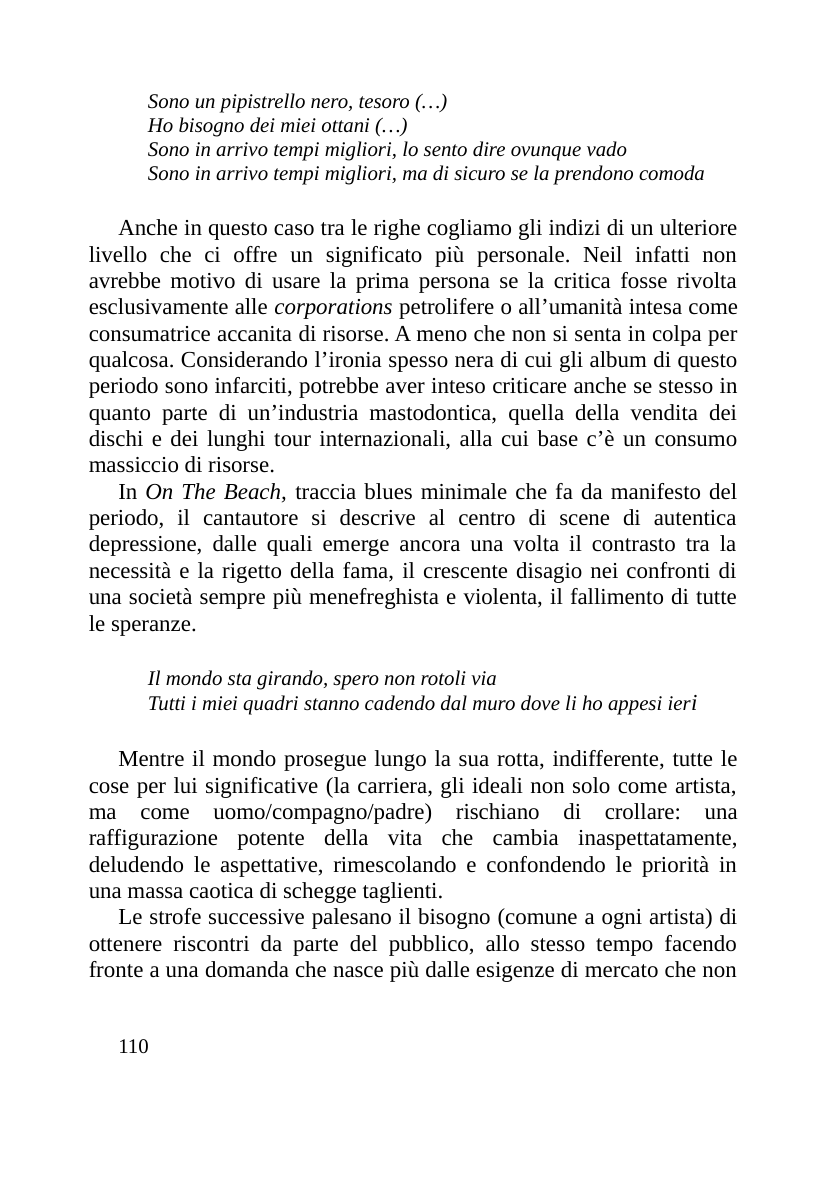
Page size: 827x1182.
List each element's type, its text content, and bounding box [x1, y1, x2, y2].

text Sono un pipistrello nero, tesoro (…) [88, 88, 738, 113]
text In On The Beach, traccia blues minimale che fa da manifesto del periodo, il cantautore si descrive al centro di scene di autentica depressione, dalle quali emerge ancora una volta il contrasto tra la necessità e la rigetto della fama, il crescente disagio nei confronti di una società sempre più menefreghista e violenta, il fallimento di tutte le speranze. [88, 478, 738, 636]
text Il mondo sta girando, spero non rotoli via [88, 665, 738, 689]
text Ho bisogno dei miei ottani (…) [88, 113, 738, 137]
text Mentre il mondo prosegue lungo la sua rotta, indifferente, tutte le cose per lui significative (la carriera, gli ideali non solo come artista, ma come uomo/compagno/padre) rischiano di crollare: una raffigurazione potente della vita che cambia inaspettatamente, deludendo le aspettative, rimescolando e confondendo le priorità in una massa caotica di schegge taglienti. [88, 745, 738, 903]
text Tutti i miei quadri stanno cadendo dal muro dove li ho appesi ieri [88, 689, 738, 716]
text Sono in arrivo tempi migliori, ma di sicuro se la prendono comoda [88, 161, 738, 185]
text Sono in arrivo tempi migliori, lo sento dire ovunque vado [88, 137, 738, 161]
text Anche in questo caso tra le righe cogliamo gli indizi di un ulteriore livello che ci offre un significato più personale. Neil infatti non avrebbe motivo di usare la prima persona se la critica fosse rivolta esclusivamente alle corporations petrolifere o all’umanità intesa come consumatrice accanita di risorse. A meno che non si senta in colpa per qualcosa. Considerando l’ironia spesso nera di cui gli album di questo periodo sono infarciti, potrebbe aver inteso criticare anche se stesso in quanto parte di un’industria mastodontica, quella della vendita dei dischi e dei lunghi tour internazionali, alla cui base c’è un consumo massiccio di risorse. [88, 214, 738, 478]
text Le strofe successive palesano il bisogno (comune a ogni artista) di ottenere riscontri da parte del pubblico, allo stesso tempo facendo fronte a una domanda che nasce più dalle esigenze di mercato che non [88, 903, 738, 982]
